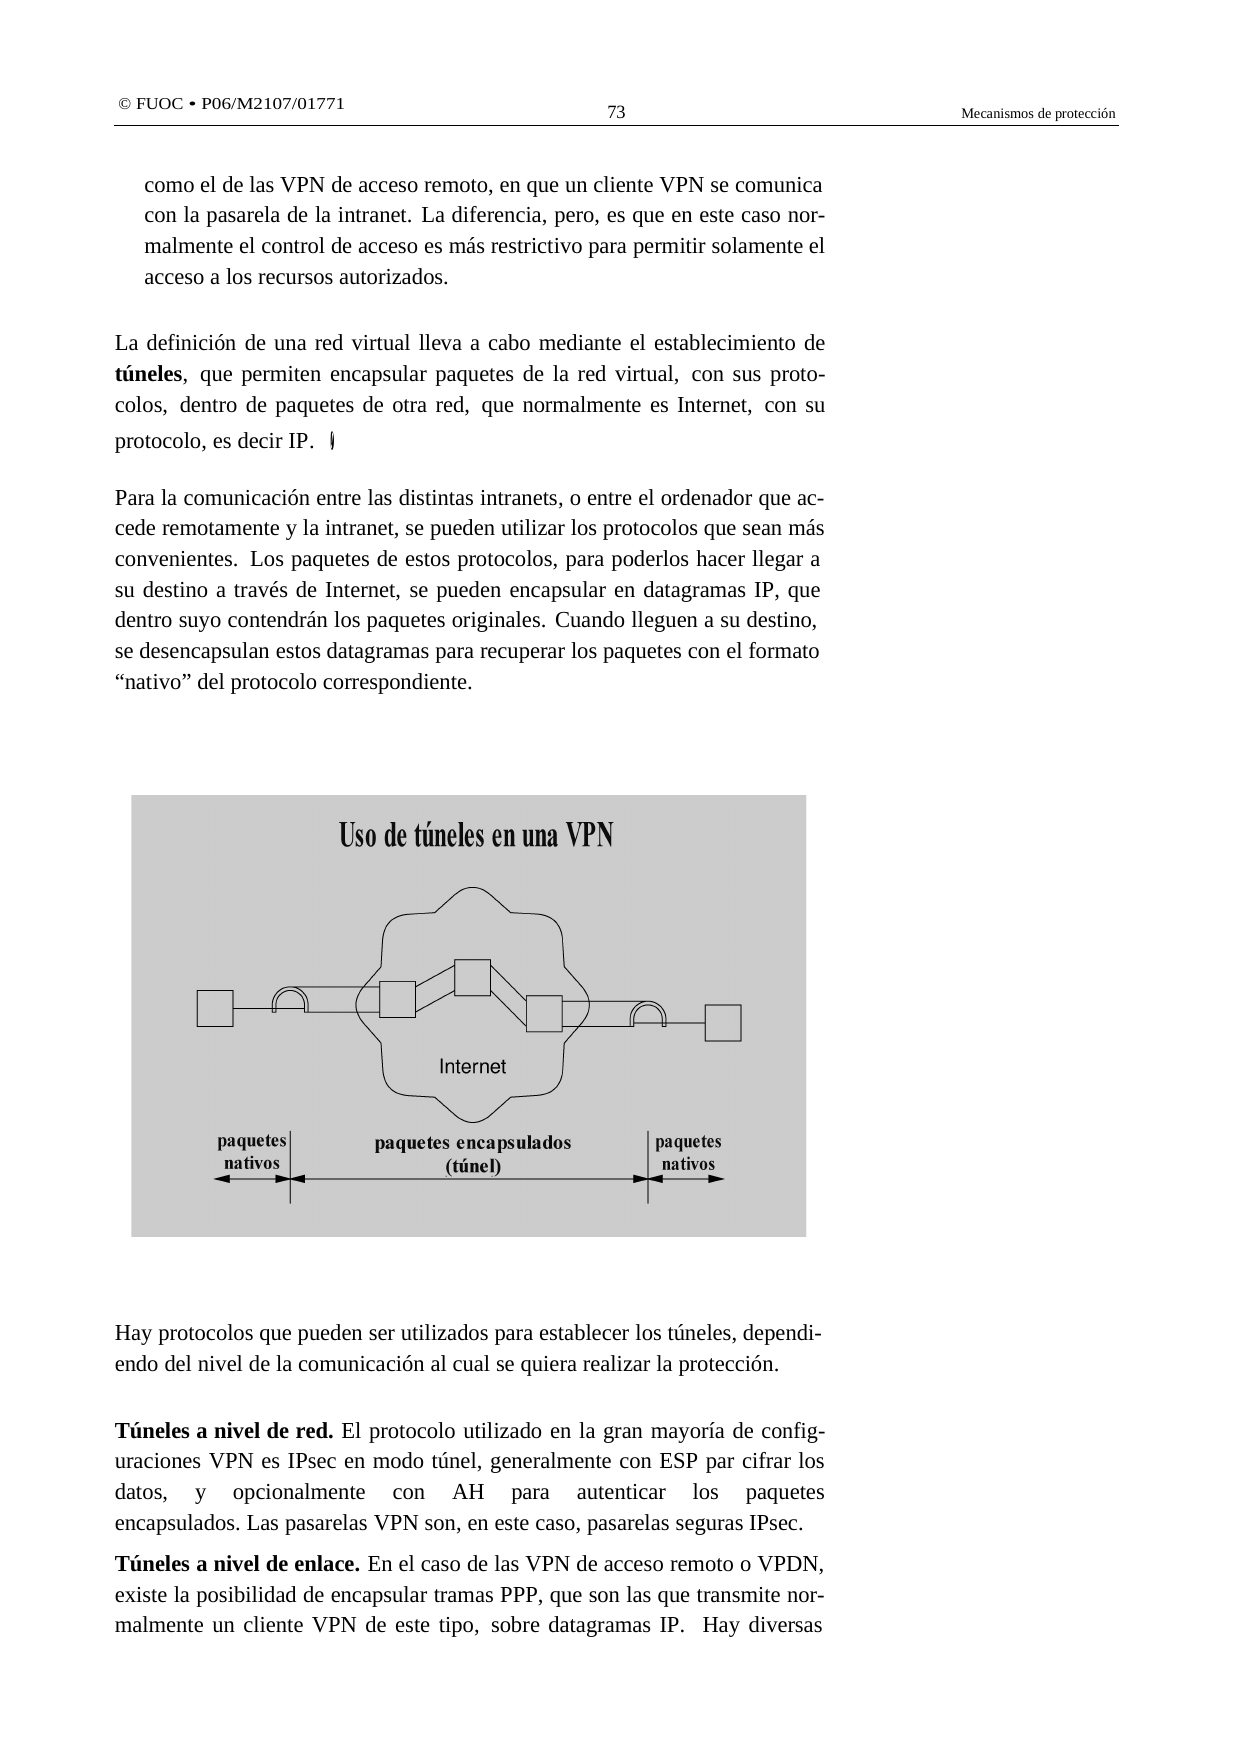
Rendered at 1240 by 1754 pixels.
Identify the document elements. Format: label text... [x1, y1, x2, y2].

text se desencapsulan estos datagramas para recuperar los paquetes con el formato [114, 638, 1131, 663]
text Para la comunicación entre las distintas intranets, o entre el ordenador que ac- cede remotamente y la intranet, se pueden utilizar los protocolos que sean más convenientes. Los paquetes de estos protocolos, para poderlos hacer llegar a [114, 484, 825, 571]
text Hay protocolos que pueden ser utilizados para establecer los túneles, dependi- [114, 1322, 1131, 1345]
text © FUOC • P06/M2107/01771 [118, 95, 351, 113]
text “nativo” del protocolo correspondiente. [114, 669, 1131, 694]
text endo del nivel de la comunicación al cual se quiera realizar la protección. [114, 1351, 1131, 1376]
text su destino a través de Internet, se pueden encapsular en datagramas IP, que dentro suyo contendrán los paquetes originales. Cuando lleguen a su destino, [114, 577, 846, 633]
text Túneles a nivel de red. El protocolo utilizado en la gran mayoría de config- uraciones VPN es IPsec en modo túnel, generalmente con ESP par cifrar los datos, y opcionalmente con AH para autenticar los paquetes encapsulados. Las pasarelas VPN son, en este caso, pasarelas seguras IPsec. [114, 1418, 825, 1535]
text Túneles a nivel de enlace. En el caso de las VPN de acceso remoto o VPDN, existe la posibilidad de encapsular tramas PPP, que son las que transmite nor- malmente un cliente VPN de este tipo, sobre datagramas IP. Hay diversas [114, 1551, 825, 1638]
picture [330, 431, 334, 450]
text con la pasarela de la intranet. La diferencia, pero, es que en este caso nor- malmente el control de acceso es más restrictivo para permitir solamente el acceso a los recursos autorizados. [144, 202, 825, 289]
picture [131, 795, 807, 1237]
text La definición de una red virtual lleva a cabo mediante el establecimiento de túneles, que permiten encapsular paquetes de la red virtual, con sus proto- colos, dentro de paquetes de otra red, que normalmente es Internet, con su protocolo, es decir IP [114, 330, 825, 459]
text 73 Mecanismos de protección [607, 102, 1131, 123]
text . [309, 430, 314, 453]
text como el de las VPN de acceso remoto, en que un cliente VPN se comunica [144, 174, 1131, 197]
